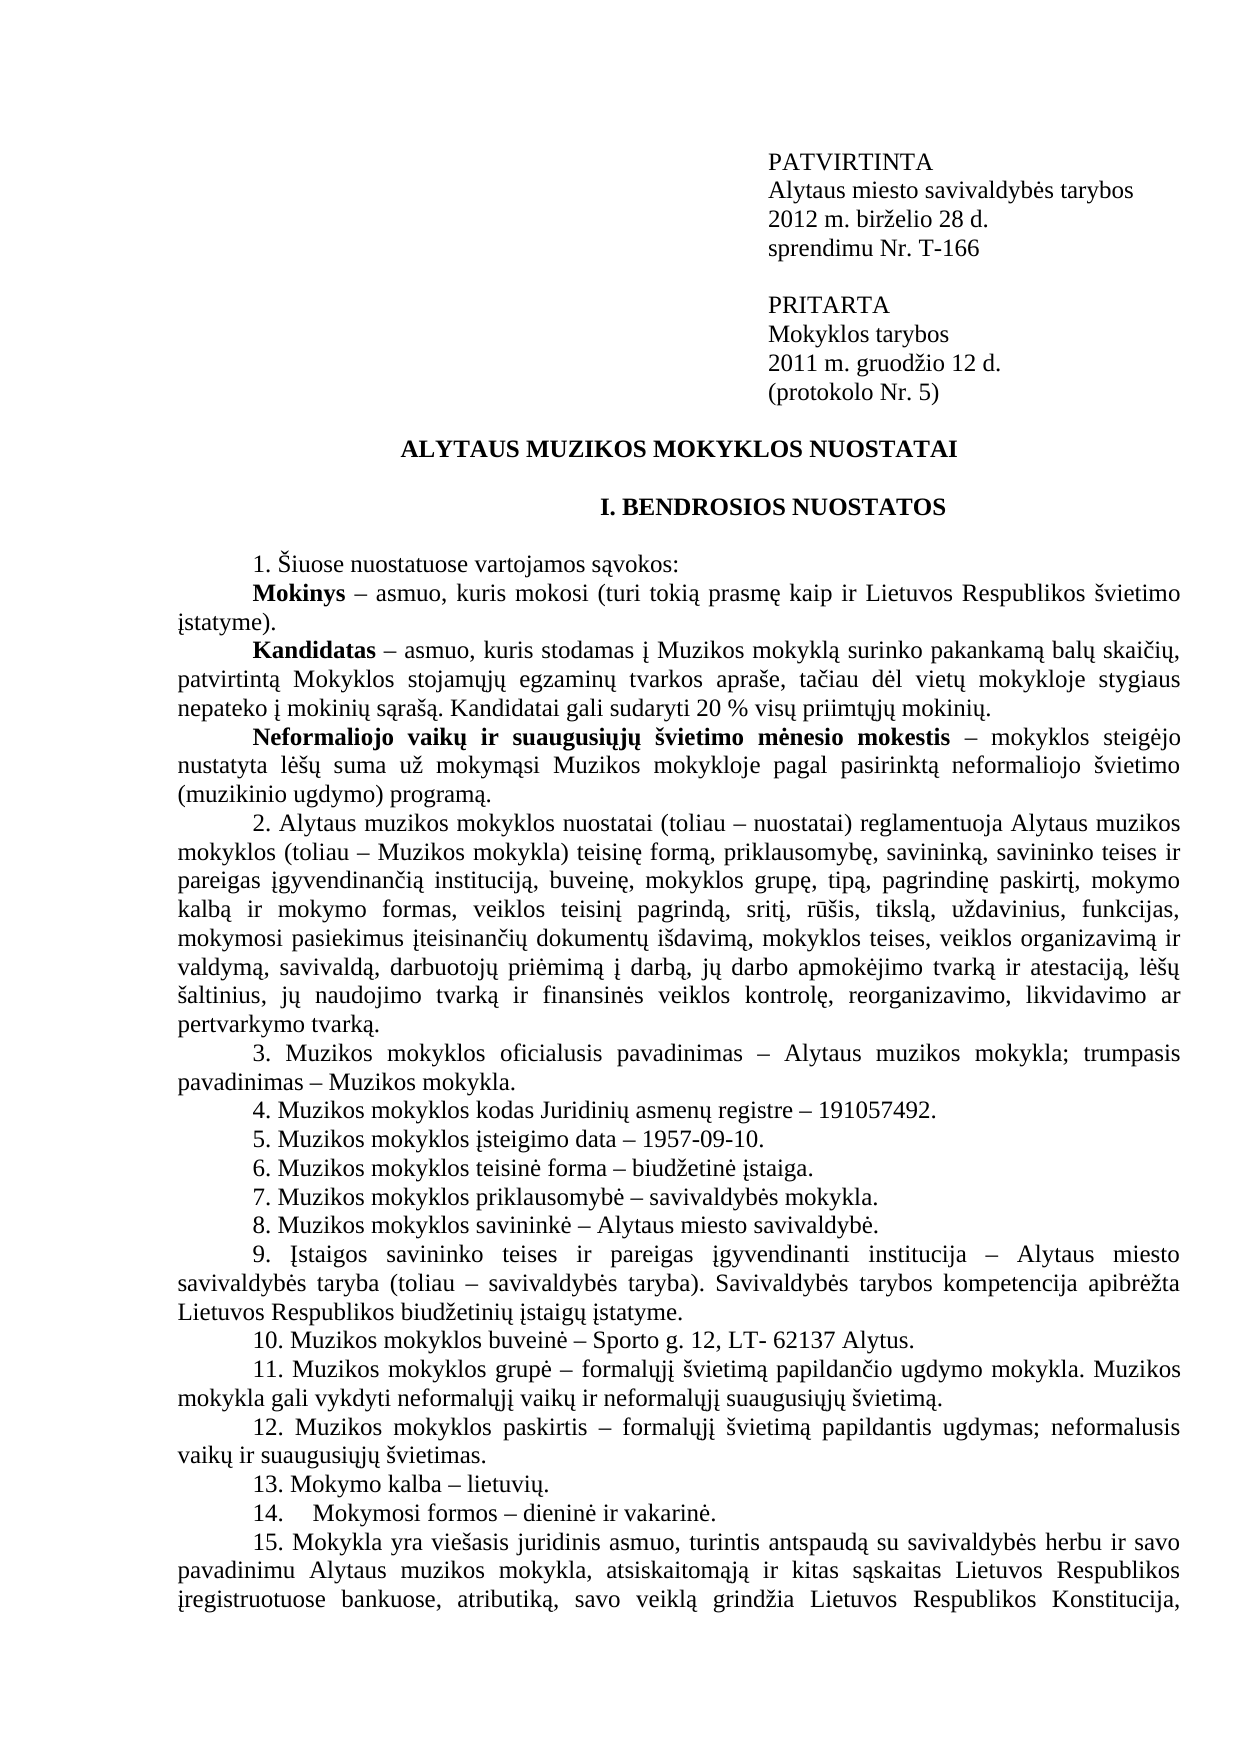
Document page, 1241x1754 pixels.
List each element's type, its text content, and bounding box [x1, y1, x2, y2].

text 2011 m. gruodžio 12 d. [768, 348, 1181, 377]
text 5. Muzikos mokyklos įsteigimo data – 1957-09-10. [177, 1124, 1181, 1153]
text 6. Muzikos mokyklos teisinė forma – biudžetinė įstaiga. [177, 1153, 1181, 1182]
text 7. Muzikos mokyklos priklausomybė – savivaldybės mokykla. [177, 1182, 1181, 1211]
text I. BENDROSIOS NUOSTATOS [365, 492, 1181, 521]
text 4. Muzikos mokyklos kodas Juridinių asmenų registre – 191057492. [177, 1096, 1181, 1124]
text Kandidatas – asmuo, kuris stodamas į Muzikos mokyklą surinko pakankamą balų skaičių, patvirtintą Mokyklos stojamųjų egzaminų tvarkos apraše, tačiau dėl vietų mokykloje stygiaus nepateko į mokinių sąrašą. Kandidatai gali sudaryti 20 % visų priimtųjų mokinių. [177, 636, 1181, 722]
text Mokyklos tarybos [768, 319, 1181, 348]
text Neformaliojo vaikų ir suaugusiųjų švietimo mėnesio mokestis – mokyklos steigėjo nustatyta lėšų suma už mokymąsi Muzikos mokykloje pagal pasirinktą neformaliojo švietimo (muzikinio ugdymo) programą. [177, 722, 1181, 808]
text 9. Įstaigos savininko teises ir pareigas įgyvendinanti institucija – Alytaus miesto savivaldybės taryba (toliau – savivaldybės taryba). Savivaldybės tarybos kompetencija apibrėžta Lietuvos Respublikos biudžetinių įstaigų įstatyme. [177, 1239, 1181, 1326]
text Mokinys – asmuo, kuris mokosi (turi tokią prasmę kaip ir Lietuvos Respublikos švietimo įstatyme). [177, 578, 1181, 636]
text sprendimu Nr. T-166 [768, 233, 1181, 262]
text 13. Mokymo kalba – lietuvių. [177, 1469, 1181, 1498]
text 1. Šiuose nuostatuose vartojamos sąvokos: [177, 549, 1181, 578]
text ALYTAUS MUZIKOS MOKYKLOS NUOSTATAI [177, 434, 1181, 463]
text (protokolo Nr. 5) [768, 377, 1181, 406]
text 2012 m. birželio 28 d. [768, 204, 1181, 233]
text 11. Muzikos mokyklos grupė – formalųjį švietimą papildančio ugdymo mokykla. Muzikos mokykla gali vykdyti neformalųjį vaikų ir neformalųjį suaugusiųjų švietimą. [177, 1354, 1181, 1412]
text 14. Mokymosi formos – dieninė ir vakarinė. [177, 1498, 1181, 1527]
text 8. Muzikos mokyklos savininkė – Alytaus miesto savivaldybė. [177, 1211, 1181, 1239]
text Alytaus miesto savivaldybės tarybos [768, 176, 1181, 204]
text 2. Alytaus muzikos mokyklos nuostatai (toliau – nuostatai) reglamentuoja Alytaus muzikos mokyklos (toliau – Muzikos mokykla) teisinę formą, priklausomybę, savininką, savininko teises ir pareigas įgyvendinančią instituciją, buveinę, mokyklos grupę, tipą, pagrindinę paskirtį, mokymo kalbą ir mokymo formas, veiklos teisinį pagrindą, sritį, rūšis, tikslą, uždavinius, funkcijas, mokymosi pasiekimus įteisinančių dokumentų išdavimą, mokyklos teises, veiklos organizavimą ir valdymą, savivaldą, darbuotojų priėmimą į darbą, jų darbo apmokėjimo tvarką ir atestaciją, lėšų šaltinius, jų naudojimo tvarką ir finansinės veiklos kontrolę, reorganizavimo, likvidavimo ar pertvarkymo tvarką. [177, 808, 1181, 1038]
text PATVIRTINTA [768, 147, 1181, 176]
text 12. Muzikos mokyklos paskirtis – formalųjį švietimą papildantis ugdymas; neformalusis vaikų ir suaugusiųjų švietimas. [177, 1412, 1181, 1469]
text 3. Muzikos mokyklos oficialusis pavadinimas – Alytaus muzikos mokykla; trumpasis pavadinimas – Muzikos mokykla. [177, 1038, 1181, 1096]
text 10. Muzikos mokyklos buveinė – Sporto g. 12, LT- 62137 Alytus. [177, 1326, 1181, 1354]
text PRITARTA [768, 291, 1181, 319]
text 15. Mokykla yra viešasis juridinis asmuo, turintis antspaudą su savivaldybės herbu ir savo pavadinimu Alytaus muzikos mokykla, atsiskaitomąją ir kitas sąskaitas Lietuvos Respublikos įregistruotuose bankuose, atributiką, savo veiklą grindžia Lietuvos Respublikos Konstitucija, [177, 1527, 1181, 1613]
